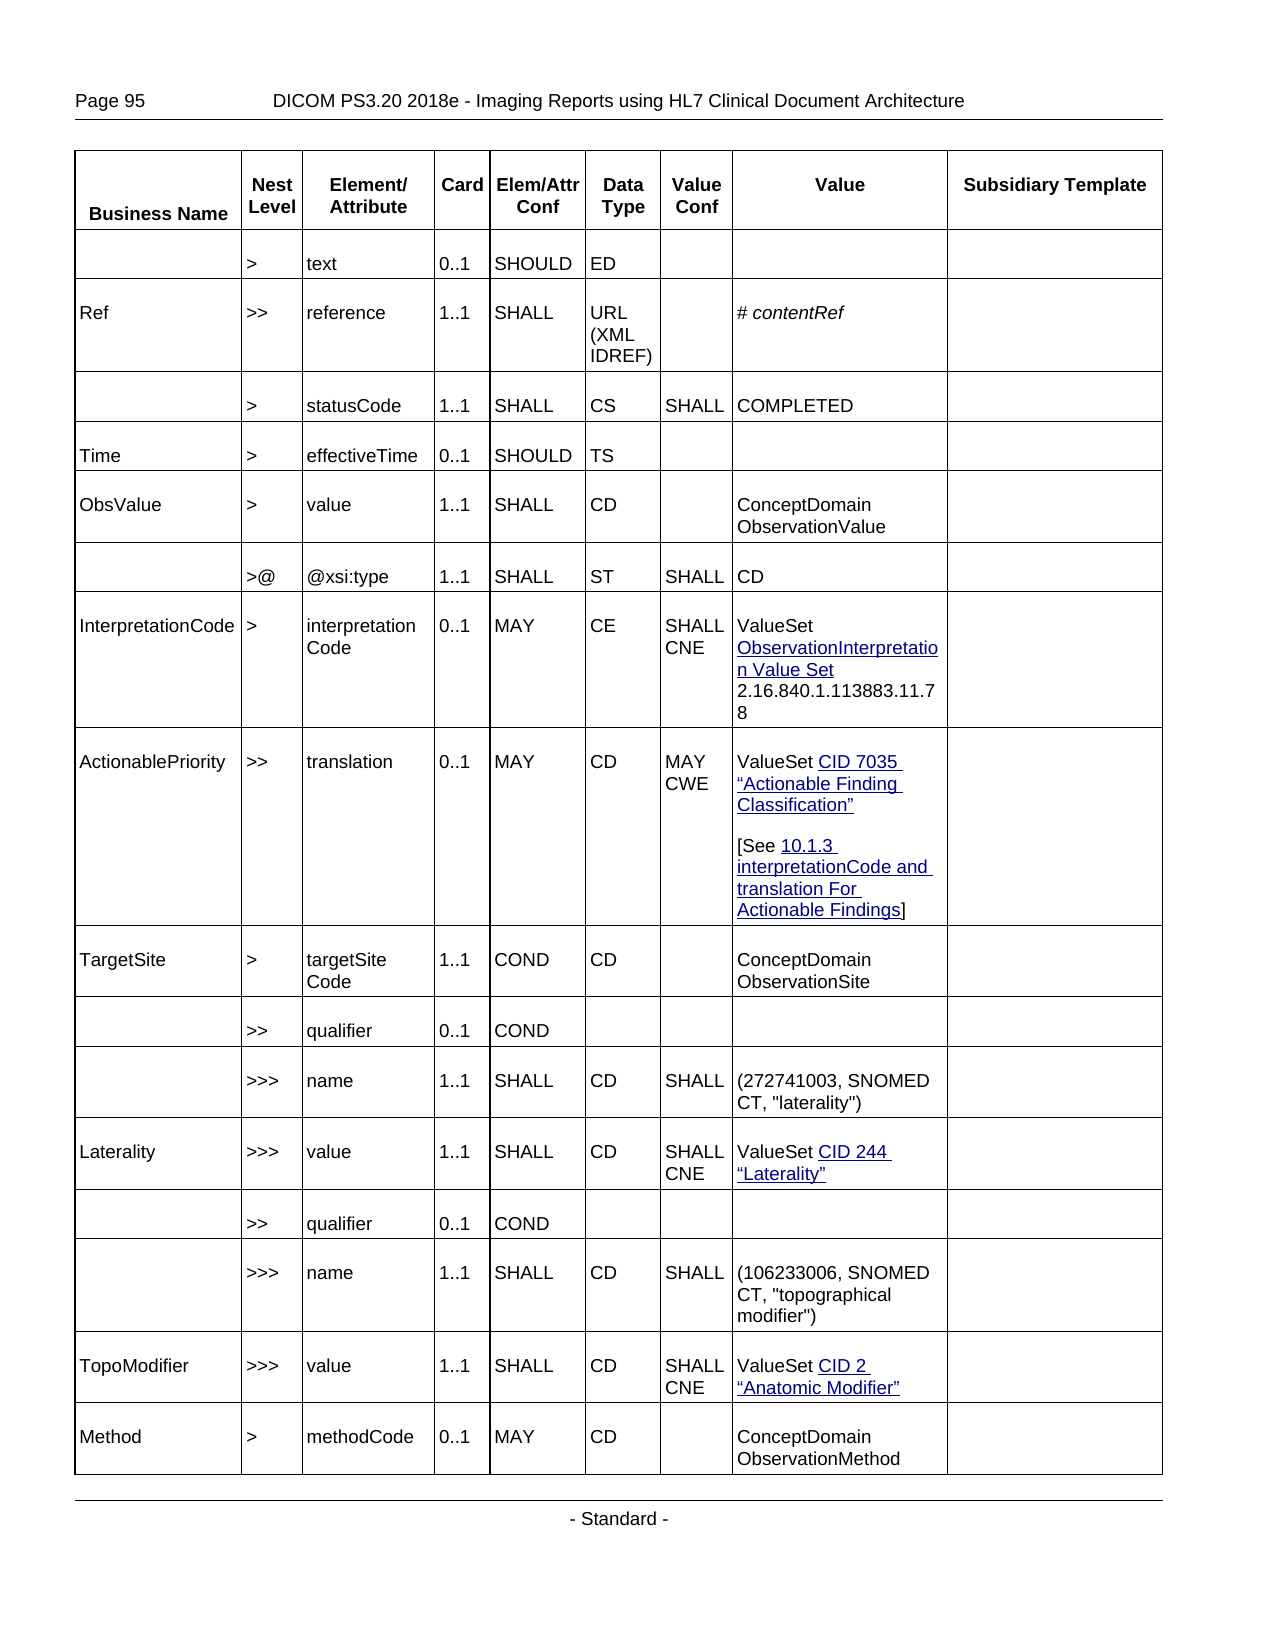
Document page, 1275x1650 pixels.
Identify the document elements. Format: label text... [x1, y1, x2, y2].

table_cell [948, 422, 1162, 470]
table_cell [948, 592, 1162, 727]
table_cell [661, 279, 732, 371]
table_cell >>> [242, 1239, 302, 1331]
table_cell > [242, 592, 302, 727]
table_cell COMPLETED [733, 372, 947, 421]
table_cell SHALL [661, 372, 732, 421]
table_cell ED [586, 230, 660, 278]
table_cell [661, 997, 732, 1046]
table_cell [948, 1118, 1162, 1188]
table_cell effective​Time [303, 422, 434, 470]
table_cell SHALL [491, 1118, 585, 1188]
table_cell SHALL [661, 1047, 732, 1117]
table_cell Target​Site [76, 926, 241, 996]
table_cell [76, 997, 241, 1046]
table_cell [948, 1190, 1162, 1238]
table_cell Obs​Value [76, 471, 241, 542]
table_cell [733, 230, 947, 278]
table_cell [948, 230, 1162, 278]
table_cell 0..1 [435, 997, 489, 1046]
table_cell (272741003, SNOMED CT, "laterality") [733, 1047, 947, 1117]
table_cell [76, 1047, 241, 1117]
table_cell text [303, 230, 434, 278]
table_cell [76, 1239, 241, 1331]
table_cell [76, 230, 241, 278]
table_cell [948, 1239, 1162, 1331]
table_cell SHOULD [491, 230, 585, 278]
table_cell >> [242, 1190, 302, 1238]
table_cell [661, 1190, 732, 1238]
table_cell [661, 926, 732, 996]
table_cell Concept​Domain ObservationValue [733, 471, 947, 542]
table_cell [661, 1403, 732, 1473]
table_cell COND [491, 1190, 585, 1238]
table_cell qualifier [303, 1190, 434, 1238]
table_cell 1..1 [435, 279, 489, 371]
table_cell SHALL [491, 372, 585, 421]
table_cell SHALL [491, 1047, 585, 1117]
table_cell [948, 926, 1162, 996]
table_cell SHALL [661, 1239, 732, 1331]
table_cell 0..1 [435, 1403, 489, 1473]
table_cell CD [586, 1403, 660, 1473]
table_cell SHALL CNE [661, 1118, 732, 1188]
table_cell [948, 471, 1162, 542]
table_cell [661, 471, 732, 542]
table_cell ST [586, 543, 660, 591]
table_header Value [733, 151, 947, 228]
table_cell >>> [242, 1332, 302, 1402]
table_cell value [303, 1118, 434, 1188]
table_cell status​Code [303, 372, 434, 421]
table_cell ValueSet ObservationInterpretation Value Set 2.16.840.1.113883.11.78 [733, 592, 947, 727]
table_cell >>> [242, 1118, 302, 1188]
table_cell >@ [242, 543, 302, 591]
table_cell SHALL [491, 471, 585, 542]
table_cell [948, 1047, 1162, 1117]
table_cell > [242, 230, 302, 278]
table_cell COND [491, 997, 585, 1046]
table_cell MAY [491, 728, 585, 925]
table_cell Topo​Modifier [76, 1332, 241, 1402]
table_cell value [303, 1332, 434, 1402]
table_cell name [303, 1239, 434, 1331]
table_cell interpretation​Code [303, 592, 434, 727]
table_header Data Type [586, 151, 660, 228]
table_cell CD [733, 543, 947, 591]
table_cell reference [303, 279, 434, 371]
table_cell Laterality [76, 1118, 241, 1188]
table_cell SHOULD [491, 422, 585, 470]
table_cell # content​Ref [733, 279, 947, 371]
table_cell 0..1 [435, 592, 489, 727]
table_cell SHALL [491, 1239, 585, 1331]
table_cell ValueSet CID 7035 “Actionable Finding Classification” [See 10.1.3 interpretationCode and translation For Actionable Findings] [733, 728, 947, 925]
table_cell CD [586, 728, 660, 925]
table_cell [733, 1190, 947, 1238]
table_cell 1..1 [435, 1118, 489, 1188]
table_cell 0..1 [435, 1190, 489, 1238]
table_cell >>> [242, 1047, 302, 1117]
table_cell SHALL CNE [661, 592, 732, 727]
table_cell > [242, 422, 302, 470]
table_cell [948, 1403, 1162, 1473]
table_cell CD [586, 1047, 660, 1117]
table_cell SHALL CNE [661, 1332, 732, 1402]
table_cell Method [76, 1403, 241, 1473]
table_cell method​Code [303, 1403, 434, 1473]
table_cell 1..1 [435, 543, 489, 591]
table_cell 1..1 [435, 926, 489, 996]
table_header Element/​Attribute [303, 151, 434, 228]
table_header Elem/Attr Conf [491, 151, 585, 228]
table_cell qualifier [303, 997, 434, 1046]
table_cell 0..1 [435, 422, 489, 470]
table_cell [948, 279, 1162, 371]
table_cell [948, 728, 1162, 925]
table_cell SHALL [661, 543, 732, 591]
table_cell > [242, 926, 302, 996]
table_cell [733, 422, 947, 470]
table_cell 1..1 [435, 1332, 489, 1402]
table_cell [76, 1190, 241, 1238]
table_cell CS [586, 372, 660, 421]
table_cell SHALL [491, 1332, 585, 1402]
table_cell @xsi:type [303, 543, 434, 591]
table_cell >> [242, 279, 302, 371]
table_cell Concept​Domain ObservationMethod [733, 1403, 947, 1473]
table_cell MAY [491, 1403, 585, 1473]
table_cell CE [586, 592, 660, 727]
table_cell CD [586, 1118, 660, 1188]
table_cell Concept​Domain ObservationSite [733, 926, 947, 996]
table_cell COND [491, 926, 585, 996]
table_cell [733, 997, 947, 1046]
table_cell SHALL [491, 279, 585, 371]
table_cell > [242, 471, 302, 542]
table_cell [76, 372, 241, 421]
table_cell 1..1 [435, 372, 489, 421]
table_cell > [242, 1403, 302, 1473]
table_cell [76, 543, 241, 591]
table_cell URL (XML IDREF) [586, 279, 660, 371]
table_cell [661, 230, 732, 278]
table_header Nest Level [242, 151, 302, 228]
table_cell > [242, 372, 302, 421]
table_cell target​Site​Code [303, 926, 434, 996]
table_cell Actionable​Priority [76, 728, 241, 925]
table_cell TS [586, 422, 660, 470]
table_cell (106233006, SNOMED CT, "topographical modifier") [733, 1239, 947, 1331]
table_cell Interpretation​Code [76, 592, 241, 727]
table_cell ValueSet CID 2 “Anatomic Modifier” [733, 1332, 947, 1402]
table_cell [586, 997, 660, 1046]
table_cell 1..1 [435, 471, 489, 542]
table_cell name [303, 1047, 434, 1117]
table_cell [948, 372, 1162, 421]
table_cell 0..1 [435, 230, 489, 278]
table_cell >> [242, 997, 302, 1046]
table_cell SHALL [491, 543, 585, 591]
table_cell ValueSet CID 244 “Laterality” [733, 1118, 947, 1188]
table_cell >> [242, 728, 302, 925]
table_cell [661, 422, 732, 470]
table_header Value Conf [661, 151, 732, 228]
table_cell CD [586, 926, 660, 996]
table_cell [948, 543, 1162, 591]
table_cell [948, 1332, 1162, 1402]
table_header Card [435, 151, 489, 228]
table_cell 0..1 [435, 728, 489, 925]
table_cell [586, 1190, 660, 1238]
table_cell Ref [76, 279, 241, 371]
table_header Subsidiary Template [948, 151, 1162, 228]
table_cell 1..1 [435, 1047, 489, 1117]
table_cell CD [586, 1239, 660, 1331]
table_cell translation [303, 728, 434, 925]
table_cell [948, 997, 1162, 1046]
table_cell value [303, 471, 434, 542]
table_cell MAY CWE [661, 728, 732, 925]
table_cell Time [76, 422, 241, 470]
table_cell 1..1 [435, 1239, 489, 1331]
table_cell CD [586, 1332, 660, 1402]
table_header Business Name [76, 151, 241, 228]
table_cell CD [586, 471, 660, 542]
table_cell MAY [491, 592, 585, 727]
